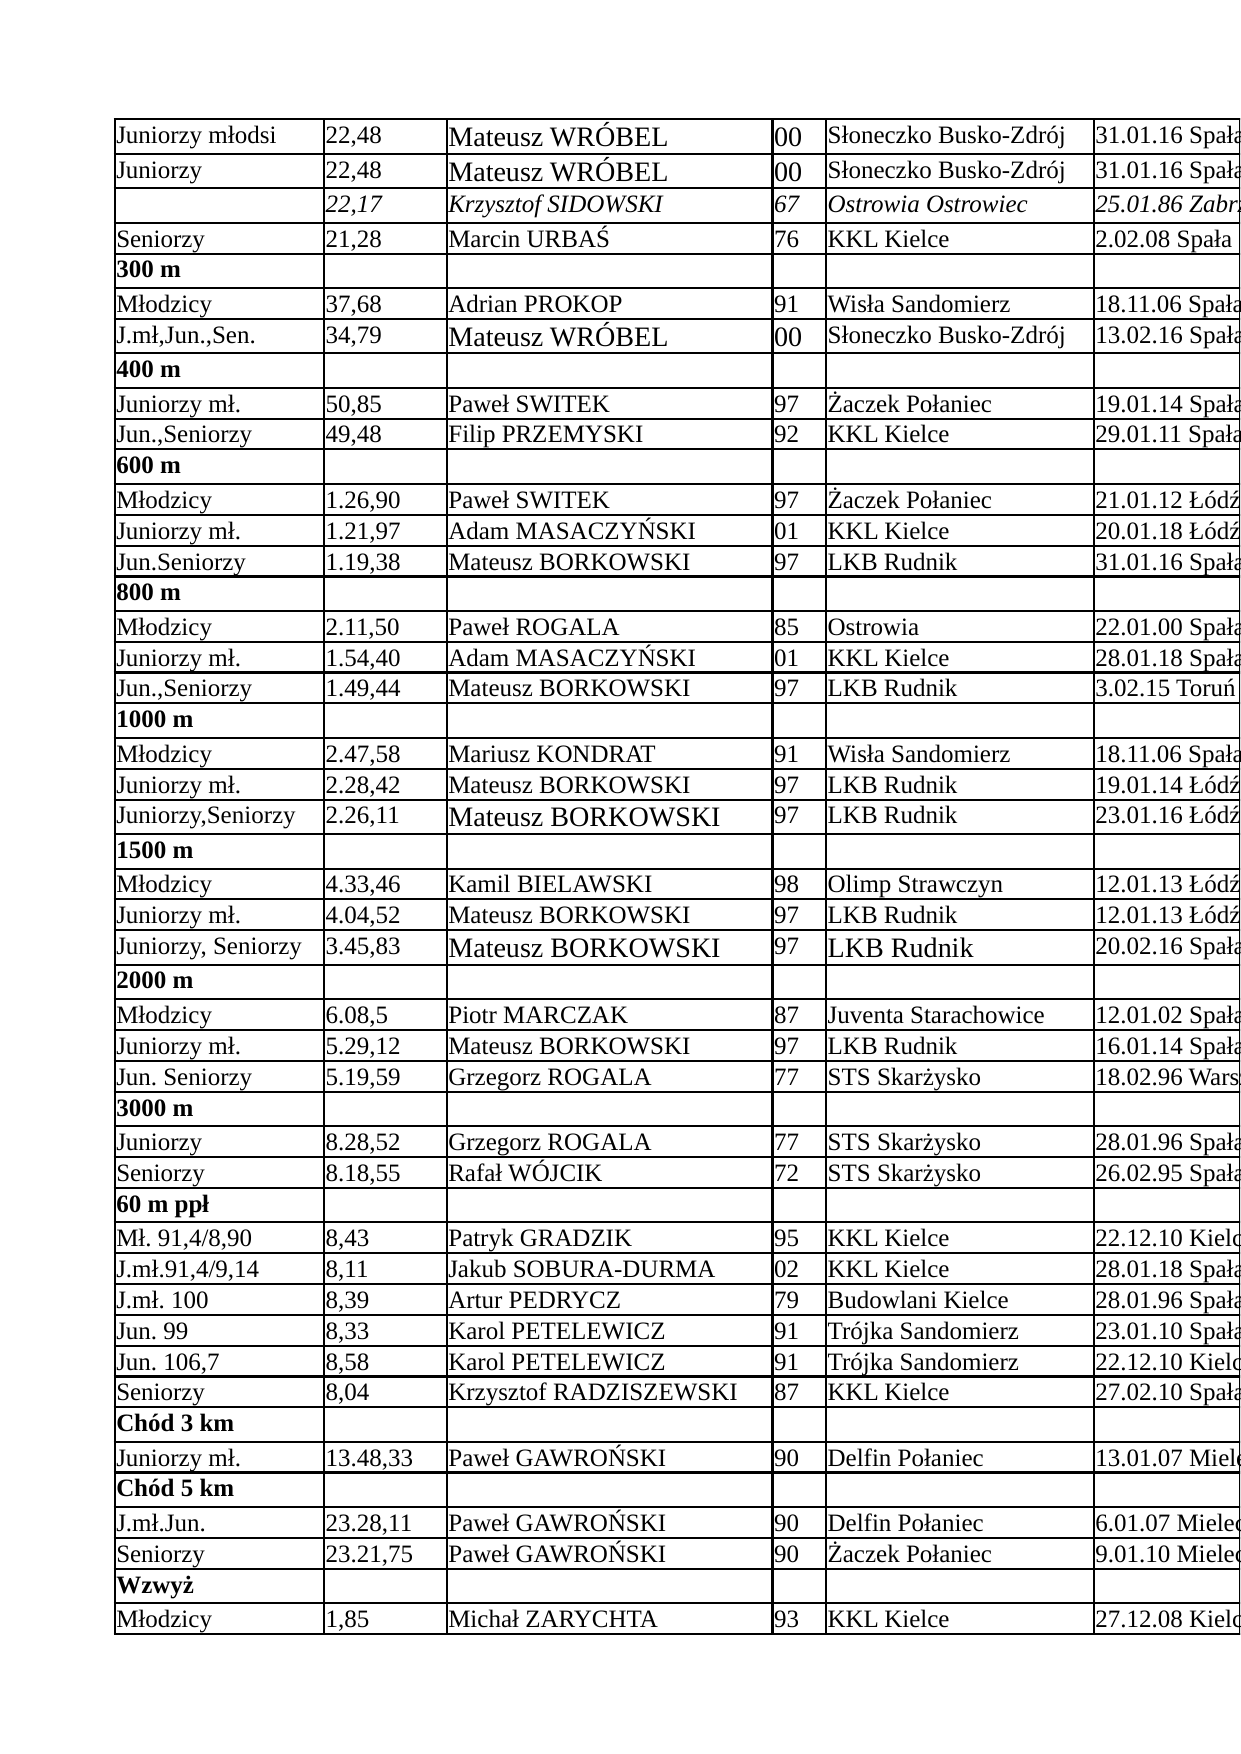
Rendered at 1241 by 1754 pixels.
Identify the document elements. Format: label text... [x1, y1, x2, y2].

table_cell 92 [774, 420, 825, 448]
table_cell 22.12.10 Kielce [1095, 1347, 1239, 1375]
table_cell Juniorzy [116, 155, 323, 187]
table_cell 21,28 [325, 224, 446, 252]
table_cell 23.01.16 Łódź [1095, 801, 1239, 833]
table_cell Mariusz KONDRAT [448, 739, 771, 768]
table_cell [774, 1570, 825, 1602]
table_cell [827, 1189, 1093, 1221]
table_cell LKB Rudnik [827, 547, 1093, 575]
table_cell 67 [774, 189, 825, 222]
table_cell Chód 5 km [116, 1474, 323, 1506]
table_cell Jun.Seniorzy [116, 547, 323, 575]
table_cell Młodzicy [116, 1000, 323, 1029]
table_cell 5.19,59 [325, 1062, 446, 1091]
table_cell 90 [774, 1443, 825, 1471]
table_cell [1095, 1408, 1239, 1441]
table_cell Budowlani Kielce [827, 1285, 1093, 1314]
table_cell 20.01.18 Łódź [1095, 516, 1239, 544]
table_cell [774, 578, 825, 610]
table_cell [1095, 1093, 1239, 1125]
table_cell 19.01.14 Łódź [1095, 770, 1239, 798]
table_cell 93 [774, 1604, 825, 1633]
table_cell Adrian PROKOP [448, 289, 771, 318]
table_cell Mateusz WRÓBEL [448, 155, 771, 187]
table_cell [325, 450, 446, 483]
table_cell Paweł ROGALA [448, 612, 771, 641]
table_cell [827, 1474, 1093, 1506]
table_cell KKL Kielce [827, 420, 1093, 448]
table_cell 95 [774, 1223, 825, 1252]
table_cell 49,48 [325, 420, 446, 448]
table_cell [827, 704, 1093, 737]
table_cell 79 [774, 1285, 825, 1314]
table_cell Żaczek Połaniec [827, 485, 1093, 514]
table_cell Mateusz WRÓBEL [448, 320, 771, 352]
table_cell 2.11,50 [325, 612, 446, 641]
table_cell Marcin URBAŚ [448, 224, 771, 252]
table_cell Paweł SWITEK [448, 485, 771, 514]
table_cell 91 [774, 289, 825, 318]
table_cell Mateusz BORKOWSKI [448, 931, 771, 963]
table_cell [1095, 704, 1239, 737]
table_cell 97 [774, 389, 825, 417]
table_cell 18.02.96 Warszawa [1095, 1062, 1239, 1091]
table_cell KKL Kielce [827, 1254, 1093, 1283]
table_cell [1095, 966, 1239, 998]
table_cell 27.02.10 Spała [1095, 1378, 1239, 1406]
table_cell [827, 1408, 1093, 1441]
table_cell 12.01.02 Spała [1095, 1000, 1239, 1029]
table_cell 21.01.12 Łódź [1095, 485, 1239, 514]
table_cell 50,85 [325, 389, 446, 417]
table_cell Delfin Połaniec [827, 1508, 1093, 1537]
table_cell 3.02.15 Toruń [1095, 674, 1239, 702]
table_cell Młodzicy [116, 1604, 323, 1633]
table_cell [325, 1093, 446, 1125]
table_cell Mł. 91,4/8,90 [116, 1223, 323, 1252]
table_cell 12.01.13 Łódź [1095, 900, 1239, 929]
table_cell Paweł SWITEK [448, 389, 771, 417]
table_cell Seniorzy [116, 1539, 323, 1568]
table_cell [448, 704, 771, 737]
table_cell [448, 578, 771, 610]
table_cell STS Skarżysko [827, 1127, 1093, 1156]
table_cell Karol PETELEWICZ [448, 1316, 771, 1344]
table_cell 8,39 [325, 1285, 446, 1314]
table_cell 97 [774, 674, 825, 702]
table_cell [325, 704, 446, 737]
table_cell [774, 1474, 825, 1506]
table_cell 60 m ppł [116, 1189, 323, 1221]
table_cell Juniorzy młodsi [116, 120, 323, 153]
table_cell Mateusz BORKOWSKI [448, 900, 771, 929]
table_cell LKB Rudnik [827, 801, 1093, 833]
table_cell [1095, 255, 1239, 287]
table_cell 98 [774, 870, 825, 898]
table_cell 22.12.10 Kielce [1095, 1223, 1239, 1252]
table_cell Adam MASACZYŃSKI [448, 643, 771, 671]
table_cell 300 m [116, 255, 323, 287]
table_cell [448, 1408, 771, 1441]
table_cell [448, 966, 771, 998]
table_cell 97 [774, 547, 825, 575]
table_cell 37,68 [325, 289, 446, 318]
table_cell Mateusz BORKOWSKI [448, 801, 771, 833]
table_cell [827, 354, 1093, 387]
table_cell 1.26,90 [325, 485, 446, 514]
table_cell Żaczek Połaniec [827, 389, 1093, 417]
table_cell 2.02.08 Spała [1095, 224, 1239, 252]
table_cell Juniorzy mł. [116, 770, 323, 798]
table_cell Olimp Strawczyn [827, 870, 1093, 898]
table_cell 28.01.18 Spała [1095, 643, 1239, 671]
table_cell [774, 1093, 825, 1125]
table_cell 12.01.13 Łódź [1095, 870, 1239, 898]
table_cell 90 [774, 1508, 825, 1537]
table_cell [774, 704, 825, 737]
table_cell Juniorzy [116, 1127, 323, 1156]
table_cell 72 [774, 1158, 825, 1187]
table_cell Paweł GAWROŃSKI [448, 1443, 771, 1471]
table_cell 02 [774, 1254, 825, 1283]
table_cell Ostrowia [827, 612, 1093, 641]
table_cell Jun. Seniorzy [116, 1062, 323, 1091]
table_cell [448, 1474, 771, 1506]
table_cell Seniorzy [116, 1378, 323, 1406]
table_cell [774, 354, 825, 387]
table_cell [1095, 1474, 1239, 1506]
table_cell 31.01.16 Spała [1095, 155, 1239, 187]
table_cell Jun. 99 [116, 1316, 323, 1344]
table_cell Wzwyż [116, 1570, 323, 1602]
table_cell 20.02.16 Spała [1095, 931, 1239, 963]
table_cell 2.26,11 [325, 801, 446, 833]
table_cell 34,79 [325, 320, 446, 352]
table_cell 23.21,75 [325, 1539, 446, 1568]
table_cell 9.01.10 Mielec [1095, 1539, 1239, 1568]
table_cell Seniorzy [116, 1158, 323, 1187]
table_cell [448, 354, 771, 387]
table_cell 97 [774, 931, 825, 963]
table_cell 5.29,12 [325, 1031, 446, 1060]
table_cell KKL Kielce [827, 1223, 1093, 1252]
table_cell Juniorzy mł. [116, 1031, 323, 1060]
table_cell 76 [774, 224, 825, 252]
table_cell [774, 1189, 825, 1221]
table_cell Rafał WÓJCIK [448, 1158, 771, 1187]
table_cell [1095, 835, 1239, 867]
table_cell 91 [774, 739, 825, 768]
table_cell Jakub SOBURA-DURMA [448, 1254, 771, 1283]
table_cell [325, 578, 446, 610]
table_cell LKB Rudnik [827, 770, 1093, 798]
table_cell [827, 835, 1093, 867]
table_cell [448, 255, 771, 287]
table_cell Juniorzy mł. [116, 1443, 323, 1471]
table_cell 00 [774, 320, 825, 352]
table_cell 8,58 [325, 1347, 446, 1375]
table_cell STS Skarżysko [827, 1158, 1093, 1187]
table_cell 97 [774, 900, 825, 929]
table_cell [325, 1474, 446, 1506]
table_cell 4.33,46 [325, 870, 446, 898]
table_cell 85 [774, 612, 825, 641]
table_cell Ostrowia Ostrowiec [827, 189, 1093, 222]
table_cell [774, 966, 825, 998]
table_cell [448, 1189, 771, 1221]
table_cell 28.01.96 Spała [1095, 1127, 1239, 1156]
table_cell KKL Kielce [827, 1378, 1093, 1406]
table_cell KKL Kielce [827, 643, 1093, 671]
table_cell [827, 1093, 1093, 1125]
table_cell Chód 3 km [116, 1408, 323, 1441]
table_cell J.mł.91,4/9,14 [116, 1254, 323, 1283]
table_cell 16.01.14 Spała [1095, 1031, 1239, 1060]
table_cell Mateusz BORKOWSKI [448, 547, 771, 575]
table_cell J.mł.Jun. [116, 1508, 323, 1537]
table_cell Grzegorz ROGALA [448, 1062, 771, 1091]
table_cell 2.47,58 [325, 739, 446, 768]
table_cell [827, 1570, 1093, 1602]
table_cell 4.04,52 [325, 900, 446, 929]
table_cell Młodzicy [116, 612, 323, 641]
table_cell Jun. 106,7 [116, 1347, 323, 1375]
table_cell Jun.,Seniorzy [116, 674, 323, 702]
table_cell Wisła Sandomierz [827, 289, 1093, 318]
table_cell 1,85 [325, 1604, 446, 1633]
table_cell Słoneczko Busko-Zdrój [827, 320, 1093, 352]
table_cell Trójka Sandomierz [827, 1347, 1093, 1375]
table_cell [325, 835, 446, 867]
table_cell [774, 835, 825, 867]
table_cell 18.11.06 Spała [1095, 289, 1239, 318]
table_cell [774, 450, 825, 483]
table_cell 6.08,5 [325, 1000, 446, 1029]
table_cell [325, 354, 446, 387]
table_cell LKB Rudnik [827, 900, 1093, 929]
table_cell 28.01.96 Spała [1095, 1285, 1239, 1314]
table_cell Artur PEDRYCZ [448, 1285, 771, 1314]
table_cell Karol PETELEWICZ [448, 1347, 771, 1375]
table_cell [774, 1408, 825, 1441]
table_cell [1095, 1570, 1239, 1602]
table_cell Krzysztof SIDOWSKI [448, 189, 771, 222]
table_cell [774, 255, 825, 287]
table_cell 400 m [116, 354, 323, 387]
table_cell Michał ZARYCHTA [448, 1604, 771, 1633]
table_cell Juniorzy mł. [116, 516, 323, 544]
table_cell Trójka Sandomierz [827, 1316, 1093, 1344]
table_cell 77 [774, 1062, 825, 1091]
table_cell STS Skarżysko [827, 1062, 1093, 1091]
table_cell 23.28,11 [325, 1508, 446, 1537]
table_cell 13.02.16 Spała [1095, 320, 1239, 352]
table_cell Paweł GAWROŃSKI [448, 1508, 771, 1537]
table_cell Juventa Starachowice [827, 1000, 1093, 1029]
table_cell 00 [774, 120, 825, 153]
table_cell 600 m [116, 450, 323, 483]
table_cell 31.01.16 Spała [1095, 120, 1239, 153]
table_cell [116, 189, 323, 222]
table_cell Słoneczko Busko-Zdrój [827, 155, 1093, 187]
table_cell 27.12.08 Kielce [1095, 1604, 1239, 1633]
table_cell 1500 m [116, 835, 323, 867]
table_cell [1095, 354, 1239, 387]
table_cell Delfin Połaniec [827, 1443, 1093, 1471]
table_cell [325, 966, 446, 998]
table_cell [448, 1093, 771, 1125]
table_cell [448, 835, 771, 867]
table_cell [325, 1189, 446, 1221]
table_cell Wisła Sandomierz [827, 739, 1093, 768]
table_cell 1.54,40 [325, 643, 446, 671]
table_cell 28.01.18 Spała [1095, 1254, 1239, 1283]
table_cell LKB Rudnik [827, 1031, 1093, 1060]
table_cell Krzysztof RADZISZEWSKI [448, 1378, 771, 1406]
table_cell [827, 966, 1093, 998]
table_cell 00 [774, 155, 825, 187]
table_cell Juniorzy mł. [116, 643, 323, 671]
table_cell 2.28,42 [325, 770, 446, 798]
table_cell 97 [774, 801, 825, 833]
table_cell 8,11 [325, 1254, 446, 1283]
table_cell Młodzicy [116, 289, 323, 318]
table_cell J.mł,Jun.,Sen. [116, 320, 323, 352]
table_cell 97 [774, 770, 825, 798]
table_cell 2000 m [116, 966, 323, 998]
table_cell 91 [774, 1316, 825, 1344]
table_cell Młodzicy [116, 739, 323, 768]
table_cell 1.49,44 [325, 674, 446, 702]
table_cell 77 [774, 1127, 825, 1156]
table_cell [325, 1570, 446, 1602]
table_cell Filip PRZEMYSKI [448, 420, 771, 448]
table_cell 8.18,55 [325, 1158, 446, 1187]
table_cell Kamil BIELAWSKI [448, 870, 771, 898]
table_cell 1.21,97 [325, 516, 446, 544]
table_cell KKL Kielce [827, 224, 1093, 252]
table_cell 6.01.07 Mielec [1095, 1508, 1239, 1537]
table_cell 8,43 [325, 1223, 446, 1252]
table_cell 19.01.14 Spała [1095, 389, 1239, 417]
table_cell J.mł. 100 [116, 1285, 323, 1314]
table_cell 18.11.06 Spała [1095, 739, 1239, 768]
table_cell 90 [774, 1539, 825, 1568]
table_cell 22.01.00 Spała [1095, 612, 1239, 641]
table_cell Juniorzy, Seniorzy [116, 931, 323, 963]
table_cell 87 [774, 1000, 825, 1029]
table_cell 01 [774, 516, 825, 544]
table_cell 22,48 [325, 155, 446, 187]
table_cell Słoneczko Busko-Zdrój [827, 120, 1093, 153]
table_cell 22,17 [325, 189, 446, 222]
table_cell [827, 578, 1093, 610]
table_cell Juniorzy,Seniorzy [116, 801, 323, 833]
table_cell 1.19,38 [325, 547, 446, 575]
table_cell Adam MASACZYŃSKI [448, 516, 771, 544]
table_cell 87 [774, 1378, 825, 1406]
table_cell [827, 255, 1093, 287]
table_cell [325, 255, 446, 287]
table_cell 29.01.11 Spała [1095, 420, 1239, 448]
table_cell Patryk GRADZIK [448, 1223, 771, 1252]
table_cell [1095, 1189, 1239, 1221]
table_cell Mateusz BORKOWSKI [448, 1031, 771, 1060]
table_cell [448, 450, 771, 483]
table_cell 3000 m [116, 1093, 323, 1125]
table_cell 8,04 [325, 1378, 446, 1406]
table_cell 8,33 [325, 1316, 446, 1344]
table_cell 1000 m [116, 704, 323, 737]
table_cell Mateusz BORKOWSKI [448, 674, 771, 702]
table_cell Żaczek Połaniec [827, 1539, 1093, 1568]
table_cell 13.48,33 [325, 1443, 446, 1471]
table_cell [325, 1408, 446, 1441]
table_cell Mateusz WRÓBEL [448, 120, 771, 153]
table_cell Grzegorz ROGALA [448, 1127, 771, 1156]
table_cell Mateusz BORKOWSKI [448, 770, 771, 798]
table_cell 22,48 [325, 120, 446, 153]
table_cell Paweł GAWROŃSKI [448, 1539, 771, 1568]
table_cell [1095, 450, 1239, 483]
table_cell [827, 450, 1093, 483]
table_cell Piotr MARCZAK [448, 1000, 771, 1029]
table_cell KKL Kielce [827, 516, 1093, 544]
table_cell 97 [774, 485, 825, 514]
table_cell Seniorzy [116, 224, 323, 252]
table_cell LKB Rudnik [827, 674, 1093, 702]
table_cell 13.01.07 Mielec [1095, 1443, 1239, 1471]
table_cell 23.01.10 Spała [1095, 1316, 1239, 1344]
table_cell Młodzicy [116, 485, 323, 514]
table_cell 31.01.16 Spała [1095, 547, 1239, 575]
table_cell 01 [774, 643, 825, 671]
table_cell Młodzicy [116, 870, 323, 898]
table_cell 26.02.95 Spała [1095, 1158, 1239, 1187]
table_cell 25.01.86 Zabrze* [1095, 189, 1239, 222]
table_cell 91 [774, 1347, 825, 1375]
table_cell [448, 1570, 771, 1602]
table_cell KKL Kielce [827, 1604, 1093, 1633]
table_cell Jun.,Seniorzy [116, 420, 323, 448]
table_cell Juniorzy mł. [116, 900, 323, 929]
table_cell 3.45,83 [325, 931, 446, 963]
table_cell 800 m [116, 578, 323, 610]
table_cell 8.28,52 [325, 1127, 446, 1156]
table_cell Juniorzy mł. [116, 389, 323, 417]
table_cell LKB Rudnik [827, 931, 1093, 963]
table_cell [1095, 578, 1239, 610]
table_cell 97 [774, 1031, 825, 1060]
